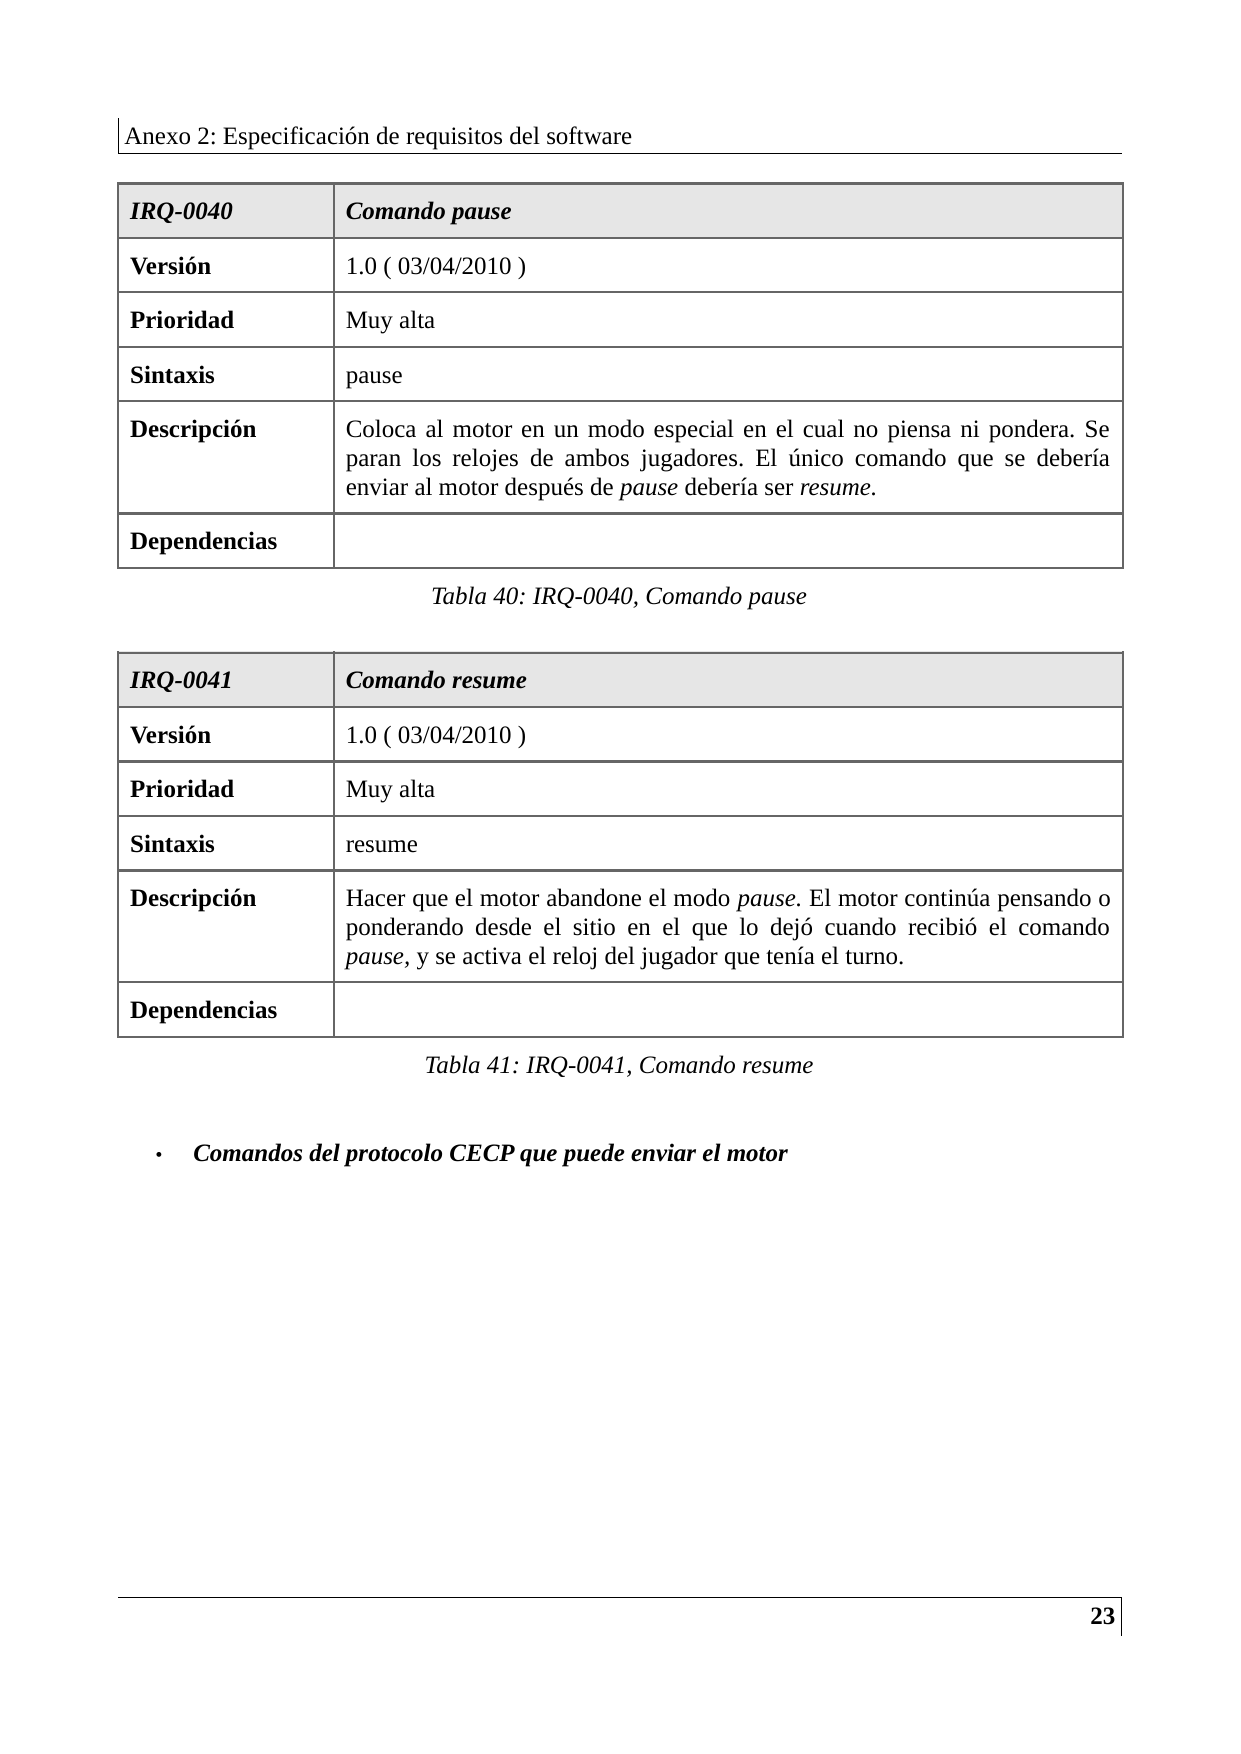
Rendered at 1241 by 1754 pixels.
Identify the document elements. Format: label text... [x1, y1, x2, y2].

table_cell Versión [119, 239, 333, 291]
text Tabla 41: IRQ-0041, Comando resume [118, 1050, 1122, 1079]
table_cell Muy alta [335, 763, 1122, 815]
table_cell [335, 983, 1122, 1036]
table_cell Sintaxis [119, 348, 333, 400]
table_header Comando resume [335, 654, 1122, 706]
text Tabla 40: IRQ-0040, Comando pause [118, 581, 1122, 610]
table_cell Prioridad [119, 763, 333, 815]
table_cell Muy alta [335, 293, 1122, 346]
table_header Comando pause [335, 185, 1122, 237]
list Comandos del protocolo CECP que puede enviar el motor [156, 1138, 1122, 1167]
table_cell resume [335, 817, 1122, 869]
table_cell 1.0 ( 03/04/2010 ) [335, 708, 1122, 760]
table_cell Dependencias [119, 983, 333, 1036]
table_cell Versión [119, 708, 333, 760]
table_header IRQ-0040 [119, 185, 333, 237]
table_cell Descripción [119, 402, 333, 512]
table_cell [335, 515, 1122, 567]
table_cell 1.0 ( 03/04/2010 ) [335, 239, 1122, 291]
table_cell Prioridad [119, 293, 333, 346]
table_cell Coloca al motor en un modo especial en el cual no piensa ni pondera. Se paran los relojes de ambos jugadores. El único comando que se debería enviar al motor después de pause debería ser resume. [335, 402, 1122, 512]
table_cell Sintaxis [119, 817, 333, 869]
table_cell Dependencias [119, 515, 333, 567]
table_header IRQ-0041 [119, 654, 333, 706]
table_cell Descripción [119, 872, 333, 981]
table_cell Hacer que el motor abandone el modo pause. El motor continúa pensando o ponderando desde el sitio en el que lo dejó cuando recibió el comando pause, y se activa el reloj del jugador que tenía el turno. [335, 872, 1122, 981]
table_cell pause [335, 348, 1122, 400]
